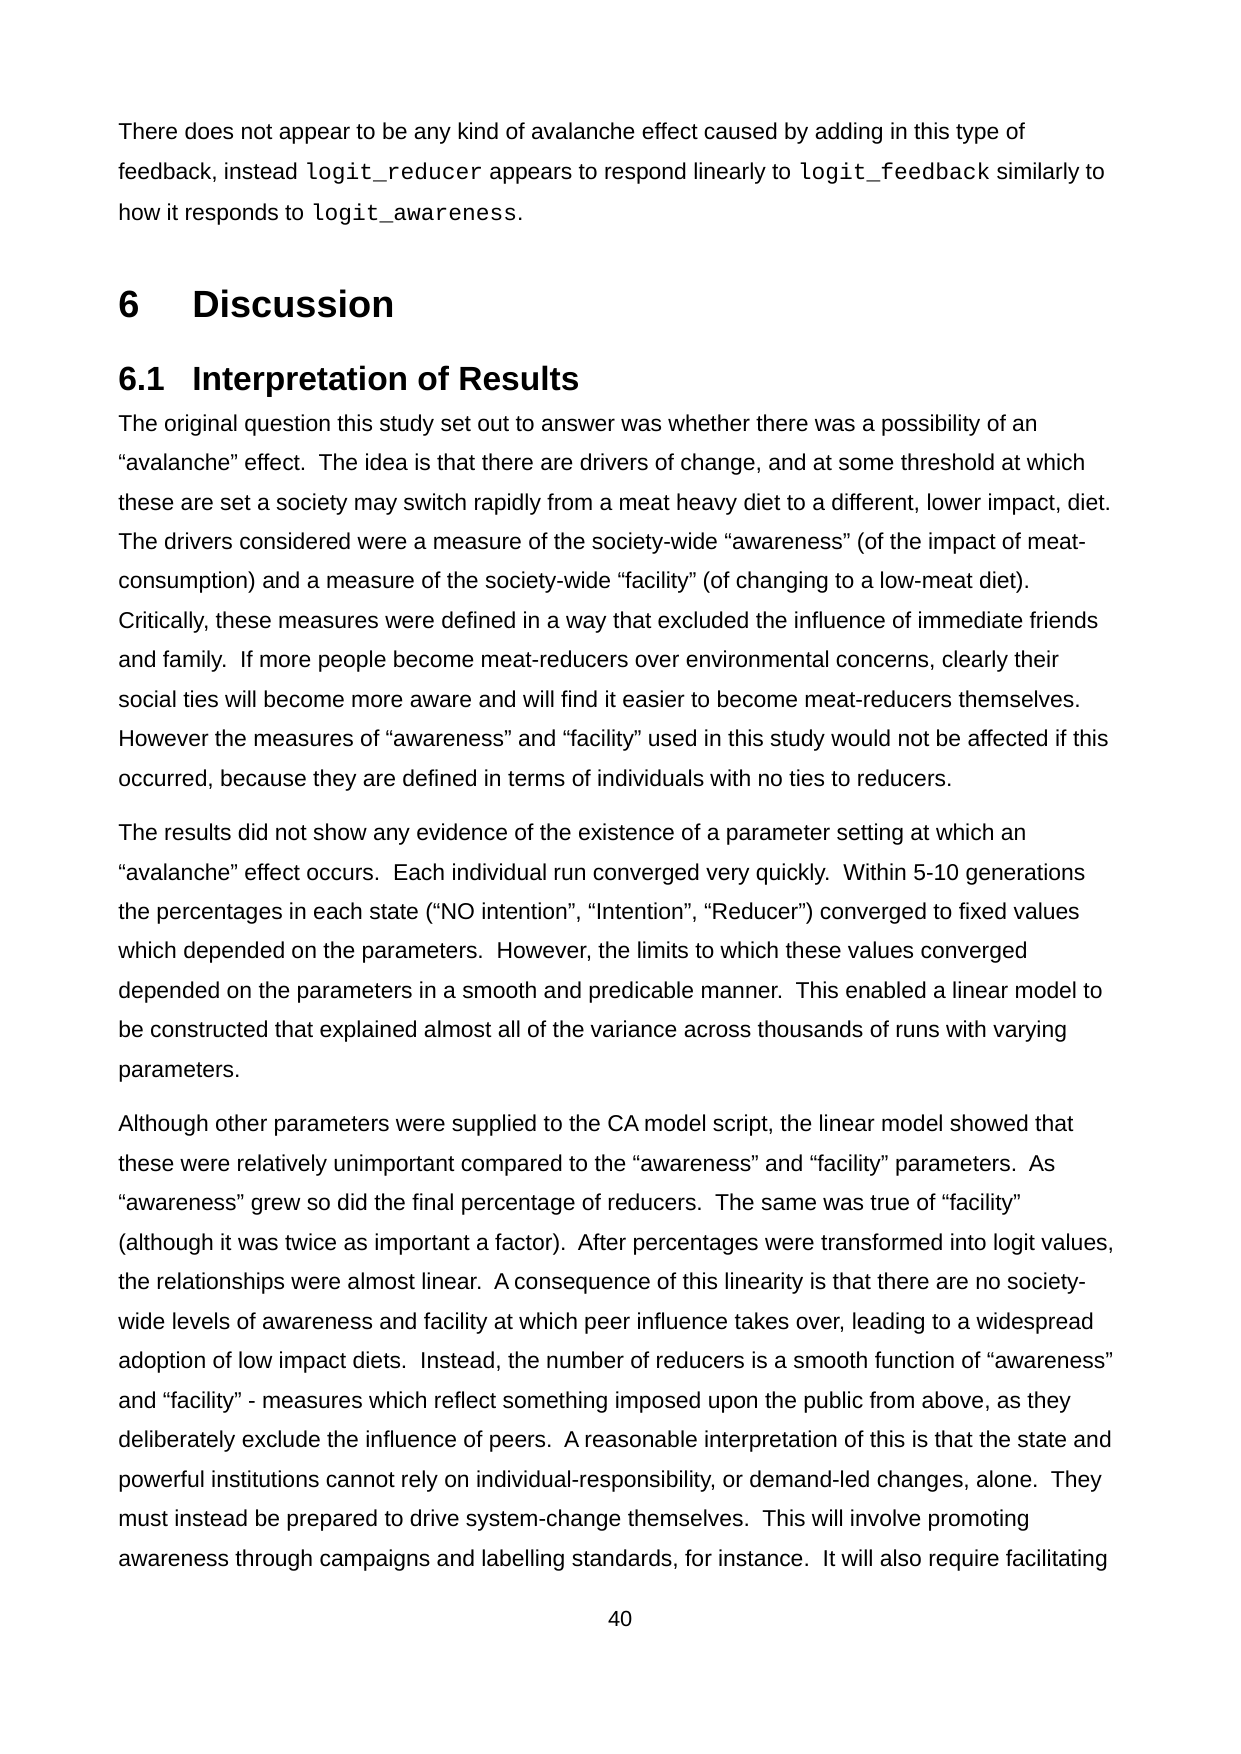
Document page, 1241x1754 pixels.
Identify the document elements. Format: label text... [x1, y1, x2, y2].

text There does not appear to be any kind of avalanche effect caused by adding in this type of feedback, instead logit_reducer appears to respond linearly to logit_feedback similarly to how it responds to logit_awareness. [118, 118, 1122, 227]
text Although other parameters were supplied to the CA model script, the linear model showed that these were relatively unimportant compared to the “awareness” and “facility” parameters. As “awareness” grew so did the final percentage of reducers. The same was true of “facility” (although it was twice as important a factor). After percentages were transformed into logit values, the relationships were almost linear. A consequence of this linearity is that there are no society-wide levels of awareness and facility at which peer influence takes over, leading to a widespread adoption of low impact diets. Instead, the number of reducers is a smooth function of “awareness” and “facility” - measures which reflect something imposed upon the public from above, as they deliberately exclude the influence of peers. A reasonable interpretation of this is that the state and powerful institutions cannot rely on individual-responsibility, or demand-led changes, alone. They must instead be prepared to drive system-change themselves. This will involve promoting awareness through campaigns and labelling standards, for instance. It will also require facilitating [118, 1110, 1122, 1571]
subtitle Interpretation of Results [118, 358, 1122, 397]
text The results did not show any evidence of the existence of a parameter setting at which an “avalanche” effect occurs. Each individual run converged very quickly. Within 5-10 generations the percentages in each state (“NO intention”, “Intention”, “Reducer”) converged to fixed values which depended on the parameters. However, the limits to which these values converged depended on the parameters in a smooth and predicable manner. This enabled a linear model to be constructed that explained almost all of the variance across thousands of runs with varying parameters. [118, 819, 1122, 1082]
subtitle Discussion [118, 281, 1122, 325]
text The original question this study set out to answer was whether there was a possibility of an “avalanche” effect. The idea is that there are drivers of change, and at some threshold at which these are set a society may switch rapidly from a meat heavy diet to a different, lower impact, diet. The drivers considered were a measure of the society-wide “awareness” (of the impact of meat-consumption) and a measure of the society-wide “facility” (of changing to a low-meat diet). Critically, these measures were defined in a way that excluded the influence of immediate friends and family. If more people become meat-reducers over environmental concerns, clearly their social ties will become more aware and will find it easier to become meat-reducers themselves. However the measures of “awareness” and “facility” used in this study would not be affected if this occurred, because they are defined in terms of individuals with no ties to reducers. [118, 409, 1122, 791]
